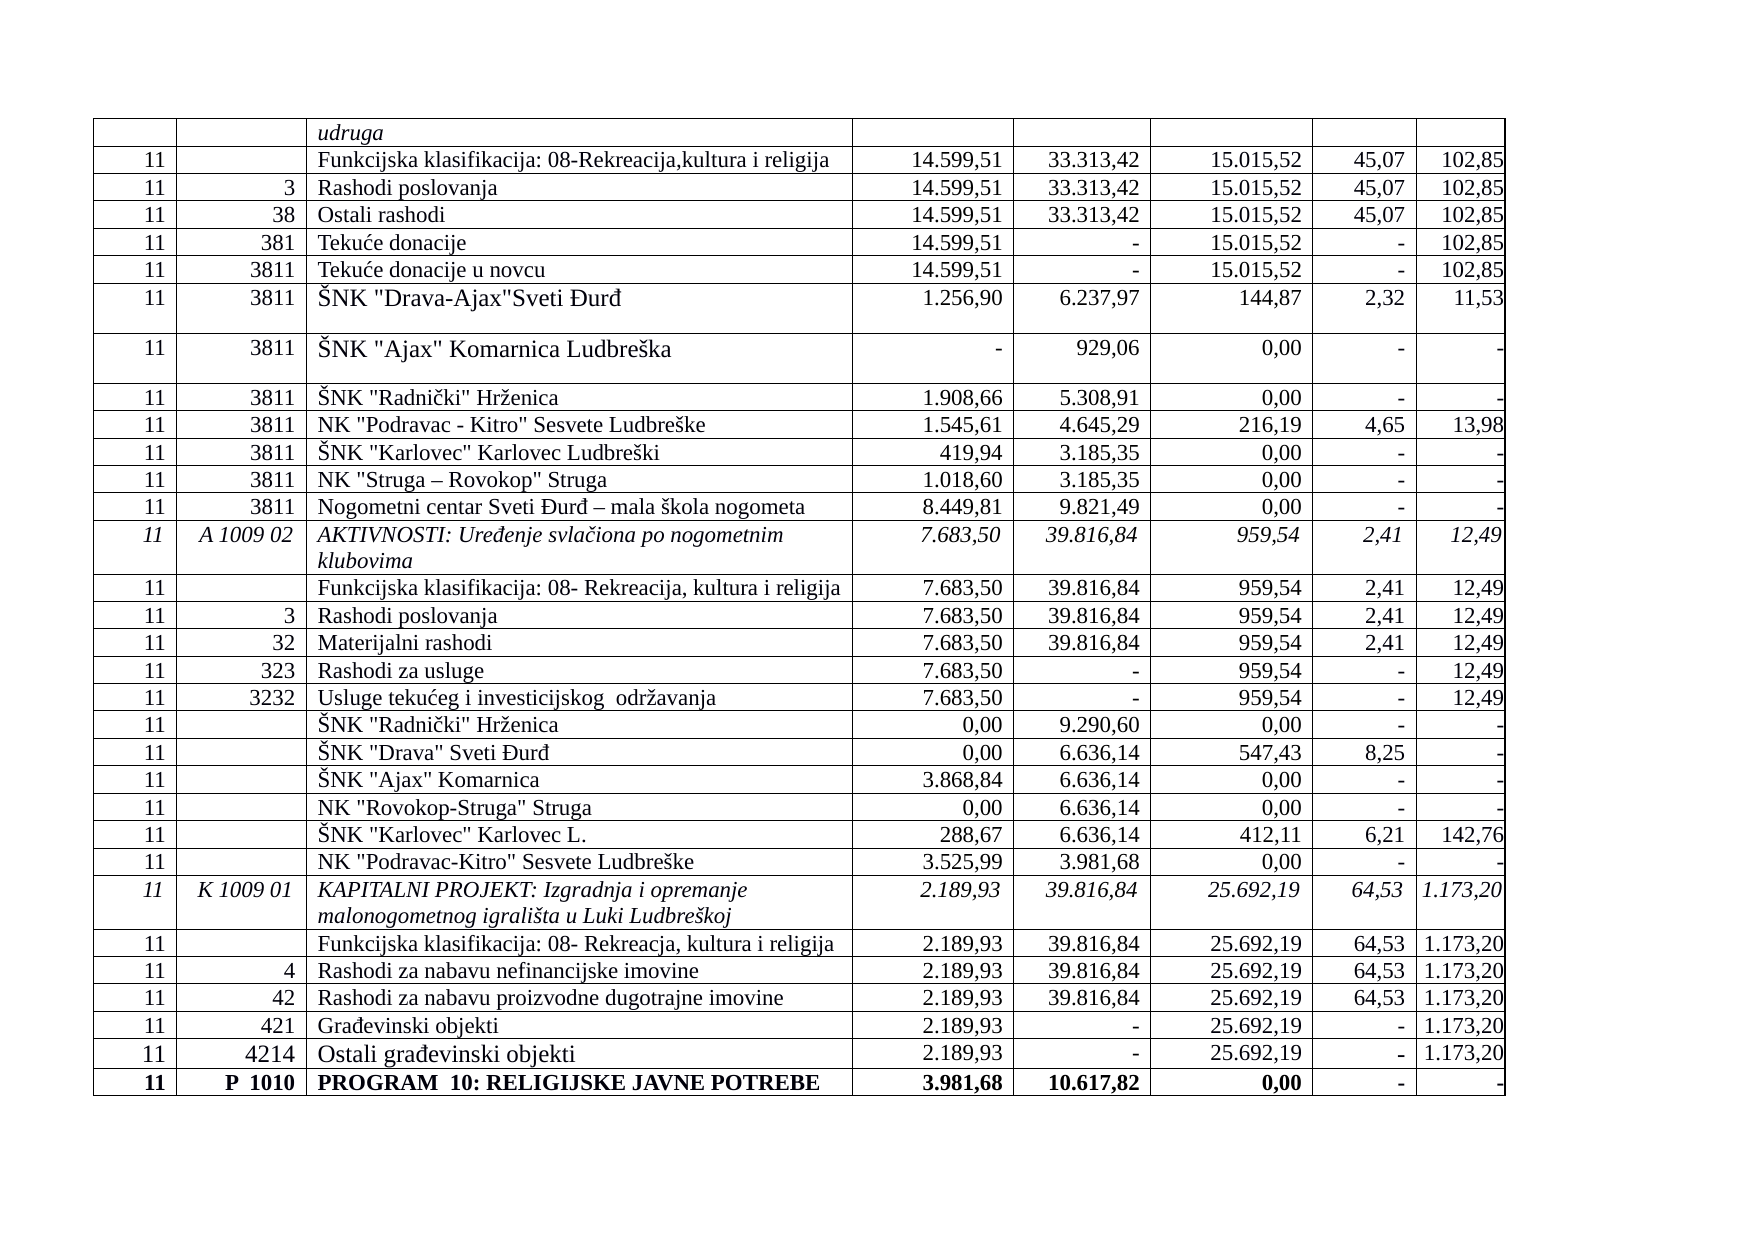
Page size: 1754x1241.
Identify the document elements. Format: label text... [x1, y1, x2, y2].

table_cell 9.821,49 [1014, 493, 1150, 520]
table_cell 0,00 [853, 739, 1013, 765]
table_cell 3.981,68 [853, 1069, 1013, 1095]
table_cell 38 [177, 201, 306, 228]
table_cell - [1417, 384, 1504, 410]
table_cell 64,53 [1313, 876, 1416, 928]
table_cell 3811 [177, 256, 306, 282]
table_cell - [1014, 229, 1150, 255]
table_cell 1.173,20 [1417, 984, 1504, 1011]
table_cell 4.645,29 [1014, 411, 1150, 437]
table_cell 39.816,84 [1014, 876, 1150, 928]
table_cell [1151, 119, 1312, 146]
table_cell 419,94 [853, 439, 1013, 465]
table_cell 6.636,14 [1014, 794, 1150, 820]
table_cell Rashodi za nabavu proizvodne dugotrajne imovine [307, 984, 852, 1011]
table_cell 216,19 [1151, 411, 1312, 437]
table_cell 421 [177, 1012, 306, 1038]
table_cell Materijalni rashodi [307, 629, 852, 656]
table_cell 11 [94, 521, 176, 573]
table_cell 11 [94, 1069, 176, 1095]
table_cell K 1009 01 [177, 876, 306, 928]
table_cell - [1417, 766, 1504, 793]
table_cell - [1014, 684, 1150, 710]
table_cell Nogometni centar Sveti Đurđ – mala škola nogometa [307, 493, 852, 520]
table_cell 0,00 [1151, 849, 1312, 875]
table_cell 64,53 [1313, 984, 1416, 1011]
table_cell 10.617,82 [1014, 1069, 1150, 1095]
table_cell ŠNK "Ajax" Komarnica [307, 766, 852, 793]
table_cell 11 [94, 876, 176, 928]
table_cell [177, 147, 306, 173]
table_cell 3811 [177, 439, 306, 465]
table_cell 7.683,50 [853, 629, 1013, 656]
table_cell 6.237,97 [1014, 284, 1150, 333]
table_cell - [1417, 439, 1504, 465]
table_cell 6,21 [1313, 821, 1416, 847]
table_cell 3.868,84 [853, 766, 1013, 793]
table_cell 102,85 [1417, 147, 1504, 173]
table_cell 959,54 [1151, 657, 1312, 683]
table_cell 959,54 [1151, 575, 1312, 601]
table_cell NK "Rovokop-Struga" Struga [307, 794, 852, 820]
table_cell PROGRAM 10: RELIGIJSKE JAVNE POTREBE [307, 1069, 852, 1095]
table_cell 3 [177, 602, 306, 628]
table_cell 25.692,19 [1151, 930, 1312, 956]
table_cell 14.599,51 [853, 174, 1013, 200]
table_cell Usluge tekućeg i investicijskog održavanja [307, 684, 852, 710]
table_cell 7.683,50 [853, 521, 1013, 573]
table_cell 15.015,52 [1151, 147, 1312, 173]
table_cell 11 [94, 602, 176, 628]
table_cell - [1313, 384, 1416, 410]
table_cell 547,43 [1151, 739, 1312, 765]
table_cell Tekuće donacije u novcu [307, 256, 852, 282]
table_cell 25.692,19 [1151, 984, 1312, 1011]
table_cell 288,67 [853, 821, 1013, 847]
table_cell 323 [177, 657, 306, 683]
table_cell 1.173,20 [1417, 876, 1504, 928]
table_cell 15.015,52 [1151, 201, 1312, 228]
table_cell [94, 119, 176, 146]
table_cell 11 [94, 739, 176, 765]
table_cell Ostali rashodi [307, 201, 852, 228]
table_cell - [1417, 1069, 1504, 1095]
table_cell 3.185,35 [1014, 466, 1150, 492]
table_cell 14.599,51 [853, 229, 1013, 255]
table_cell 15.015,52 [1151, 256, 1312, 282]
table_cell 5.308,91 [1014, 384, 1150, 410]
table_cell [1014, 119, 1150, 146]
table_cell [177, 766, 306, 793]
table_cell 11 [94, 1012, 176, 1038]
table_cell 11 [94, 575, 176, 601]
table_cell 12,49 [1417, 602, 1504, 628]
table_cell P 1010 [177, 1069, 306, 1095]
table_cell 11 [94, 229, 176, 255]
table_cell 2.189,93 [853, 1012, 1013, 1038]
table_cell 25.692,19 [1151, 1039, 1312, 1068]
table_cell Funkcijska klasifikacija: 08-Rekreacija,kultura i religija [307, 147, 852, 173]
table_cell 102,85 [1417, 256, 1504, 282]
table_cell 2.189,93 [853, 957, 1013, 983]
table_cell 25.692,19 [1151, 876, 1312, 928]
table_cell 0,00 [1151, 439, 1312, 465]
table_cell 39.816,84 [1014, 629, 1150, 656]
table_cell 142,76 [1417, 821, 1504, 847]
table_cell 0,00 [1151, 766, 1312, 793]
table_cell 14.599,51 [853, 201, 1013, 228]
table_cell - [1313, 711, 1416, 738]
table_cell 39.816,84 [1014, 930, 1150, 956]
table_cell 102,85 [1417, 201, 1504, 228]
table_cell 11 [94, 256, 176, 282]
table_cell 1.173,20 [1417, 1039, 1504, 1068]
table_cell 8,25 [1313, 739, 1416, 765]
table_cell 11 [94, 957, 176, 983]
table_cell 6.636,14 [1014, 766, 1150, 793]
table_cell ŠNK "Ajax" Komarnica Ludbreška [307, 334, 852, 383]
table_cell 45,07 [1313, 174, 1416, 200]
table_cell 3811 [177, 493, 306, 520]
table_cell 11 [94, 466, 176, 492]
table_cell A 1009 02 [177, 521, 306, 573]
table_cell 11 [94, 439, 176, 465]
table_cell 1.908,66 [853, 384, 1013, 410]
table_cell 39.816,84 [1014, 521, 1150, 573]
table_cell 33.313,42 [1014, 201, 1150, 228]
table_cell - [1313, 1012, 1416, 1038]
table_cell 45,07 [1313, 201, 1416, 228]
table_cell 11 [94, 384, 176, 410]
table_cell [853, 119, 1013, 146]
table_cell 959,54 [1151, 521, 1312, 573]
table_cell - [1014, 256, 1150, 282]
table_cell 6.636,14 [1014, 739, 1150, 765]
table_cell 7.683,50 [853, 575, 1013, 601]
table_cell AKTIVNOSTI: Uređenje svlačiona po nogometnim klubovima [307, 521, 852, 573]
table_cell 9.290,60 [1014, 711, 1150, 738]
table_cell - [1313, 657, 1416, 683]
table_cell 8.449,81 [853, 493, 1013, 520]
table_cell 11 [94, 849, 176, 875]
table_cell 0,00 [1151, 466, 1312, 492]
table_cell 7.683,50 [853, 684, 1013, 710]
table_cell 0,00 [1151, 711, 1312, 738]
table_cell [177, 821, 306, 847]
table_cell 12,49 [1417, 684, 1504, 710]
table_cell 12,49 [1417, 629, 1504, 656]
table_cell 0,00 [1151, 794, 1312, 820]
table_cell - [1014, 1012, 1150, 1038]
table_cell - [1417, 849, 1504, 875]
table_cell 25.692,19 [1151, 1012, 1312, 1038]
table_cell Rashodi za usluge [307, 657, 852, 683]
table_cell 4,65 [1313, 411, 1416, 437]
table_cell 6.636,14 [1014, 821, 1150, 847]
table_cell 3.981,68 [1014, 849, 1150, 875]
table_cell - [1313, 229, 1416, 255]
table_cell NK "Struga – Rovokop" Struga [307, 466, 852, 492]
table_cell 15.015,52 [1151, 174, 1312, 200]
table_cell - [1313, 849, 1416, 875]
table_cell 3.185,35 [1014, 439, 1150, 465]
table_cell Rashodi poslovanja [307, 602, 852, 628]
table_cell 3232 [177, 684, 306, 710]
table_cell Tekuće donacije [307, 229, 852, 255]
table_cell 11 [94, 1039, 176, 1068]
table_cell 11 [94, 930, 176, 956]
table_cell - [1417, 493, 1504, 520]
table_cell [1417, 119, 1504, 146]
table_cell 959,54 [1151, 602, 1312, 628]
table_cell 12,49 [1417, 521, 1504, 573]
table_cell 39.816,84 [1014, 984, 1150, 1011]
table_cell [177, 794, 306, 820]
table_cell udruga [307, 119, 852, 146]
table_cell 0,00 [853, 794, 1013, 820]
table_cell 7.683,50 [853, 657, 1013, 683]
table_cell 39.816,84 [1014, 957, 1150, 983]
table_cell Funkcijska klasifikacija: 08- Rekreacija, kultura i religija [307, 575, 852, 601]
table_cell 7.683,50 [853, 602, 1013, 628]
table_cell - [1417, 739, 1504, 765]
table_cell - [1417, 334, 1504, 383]
table_cell ŠNK "Drava" Sveti Đurđ [307, 739, 852, 765]
table_cell - [1313, 466, 1416, 492]
table_cell 959,54 [1151, 684, 1312, 710]
table_cell 1.256,90 [853, 284, 1013, 333]
table_cell 11 [94, 766, 176, 793]
table_cell 25.692,19 [1151, 957, 1312, 983]
table_cell 0,00 [1151, 384, 1312, 410]
table_cell ŠNK "Radnički" Hrženica [307, 384, 852, 410]
table_cell 33.313,42 [1014, 147, 1150, 173]
table_cell 1.545,61 [853, 411, 1013, 437]
table_cell - [1313, 1069, 1416, 1095]
table_cell 11 [94, 821, 176, 847]
table_cell [177, 575, 306, 601]
table_cell 64,53 [1313, 957, 1416, 983]
table_cell 412,11 [1151, 821, 1312, 847]
table_cell Građevinski objekti [307, 1012, 852, 1038]
table_cell Funkcijska klasifikacija: 08- Rekreacja, kultura i religija [307, 930, 852, 956]
table_cell 11 [94, 174, 176, 200]
table_cell 144,87 [1151, 284, 1312, 333]
table_cell 3 [177, 174, 306, 200]
table_cell ŠNK "Karlovec" Karlovec Ludbreški [307, 439, 852, 465]
table_cell NK "Podravac - Kitro" Sesvete Ludbreške [307, 411, 852, 437]
table_cell ŠNK "Radnički" Hrženica [307, 711, 852, 738]
table_cell 3811 [177, 384, 306, 410]
table_cell 11 [94, 201, 176, 228]
table_cell 11 [94, 984, 176, 1011]
table_cell 2,41 [1313, 521, 1416, 573]
table_cell 42 [177, 984, 306, 1011]
table_cell 11,53 [1417, 284, 1504, 333]
table_cell 11 [94, 411, 176, 437]
table_cell 381 [177, 229, 306, 255]
table_cell 1.173,20 [1417, 957, 1504, 983]
table_cell 2,41 [1313, 629, 1416, 656]
table_cell 14.599,51 [853, 147, 1013, 173]
table_cell 11 [94, 711, 176, 738]
table_cell 2,32 [1313, 284, 1416, 333]
table_cell 2.189,93 [853, 876, 1013, 928]
table_cell [177, 119, 306, 146]
table_cell - [1417, 711, 1504, 738]
table_cell 1.173,20 [1417, 930, 1504, 956]
table_cell 11 [94, 657, 176, 683]
table_cell 12,49 [1417, 575, 1504, 601]
table_cell - [853, 334, 1013, 383]
table_cell 0,00 [1151, 1069, 1312, 1095]
table_cell 4214 [177, 1039, 306, 1068]
table_cell 11 [94, 684, 176, 710]
table_cell 45,07 [1313, 147, 1416, 173]
table_cell 33.313,42 [1014, 174, 1150, 200]
table_cell 2,41 [1313, 602, 1416, 628]
table_cell ŠNK "Karlovec" Karlovec L. [307, 821, 852, 847]
table_cell 39.816,84 [1014, 575, 1150, 601]
table_cell 32 [177, 629, 306, 656]
table_cell 959,54 [1151, 629, 1312, 656]
table_cell 11 [94, 794, 176, 820]
table_cell 2,41 [1313, 575, 1416, 601]
table_cell 39.816,84 [1014, 602, 1150, 628]
table_cell - [1014, 657, 1150, 683]
table_cell ŠNK "Drava-Ajax"Sveti Đurđ [307, 284, 852, 333]
table_cell 102,85 [1417, 174, 1504, 200]
table_cell - [1313, 439, 1416, 465]
table_cell 14.599,51 [853, 256, 1013, 282]
table_cell 0,00 [1151, 334, 1312, 383]
table_cell 102,85 [1417, 229, 1504, 255]
table_cell Ostali građevinski objekti [307, 1039, 852, 1068]
table_cell Rashodi za nabavu nefinancijske imovine [307, 957, 852, 983]
table_cell 2.189,93 [853, 984, 1013, 1011]
table_cell 11 [94, 284, 176, 333]
table_cell 64,53 [1313, 930, 1416, 956]
table_cell 1.018,60 [853, 466, 1013, 492]
table_cell 11 [94, 147, 176, 173]
table_cell - [1313, 684, 1416, 710]
table_cell - [1417, 466, 1504, 492]
table_cell [177, 739, 306, 765]
table_cell - [1014, 1039, 1150, 1068]
table_cell [177, 711, 306, 738]
table_cell - [1313, 1039, 1416, 1068]
table_cell 929,06 [1014, 334, 1150, 383]
table_cell 0,00 [853, 711, 1013, 738]
table_cell 11 [94, 334, 176, 383]
table_cell - [1313, 334, 1416, 383]
table_cell 11 [94, 629, 176, 656]
table_cell 3811 [177, 411, 306, 437]
table_cell 3811 [177, 284, 306, 333]
table_cell 13,98 [1417, 411, 1504, 437]
table_cell 3.525,99 [853, 849, 1013, 875]
table_cell 1.173,20 [1417, 1012, 1504, 1038]
table_cell 2.189,93 [853, 1039, 1013, 1068]
table_cell 3811 [177, 334, 306, 383]
table_cell 2.189,93 [853, 930, 1013, 956]
table_cell 0,00 [1151, 493, 1312, 520]
table_cell [177, 930, 306, 956]
table_cell 12,49 [1417, 657, 1504, 683]
table_cell - [1313, 766, 1416, 793]
table_cell [177, 849, 306, 875]
table_cell - [1313, 256, 1416, 282]
table_cell - [1313, 794, 1416, 820]
table_cell 4 [177, 957, 306, 983]
table_cell [1313, 119, 1416, 146]
table_cell 3811 [177, 466, 306, 492]
table_cell NK "Podravac-Kitro" Sesvete Ludbreške [307, 849, 852, 875]
table_cell 11 [94, 493, 176, 520]
table_cell 15.015,52 [1151, 229, 1312, 255]
table_cell Rashodi poslovanja [307, 174, 852, 200]
table_cell - [1313, 493, 1416, 520]
table_cell - [1417, 794, 1504, 820]
table_cell KAPITALNI PROJEKT: Izgradnja i opremanje malonogometnog igrališta u Luki Ludbreškoj [307, 876, 852, 928]
